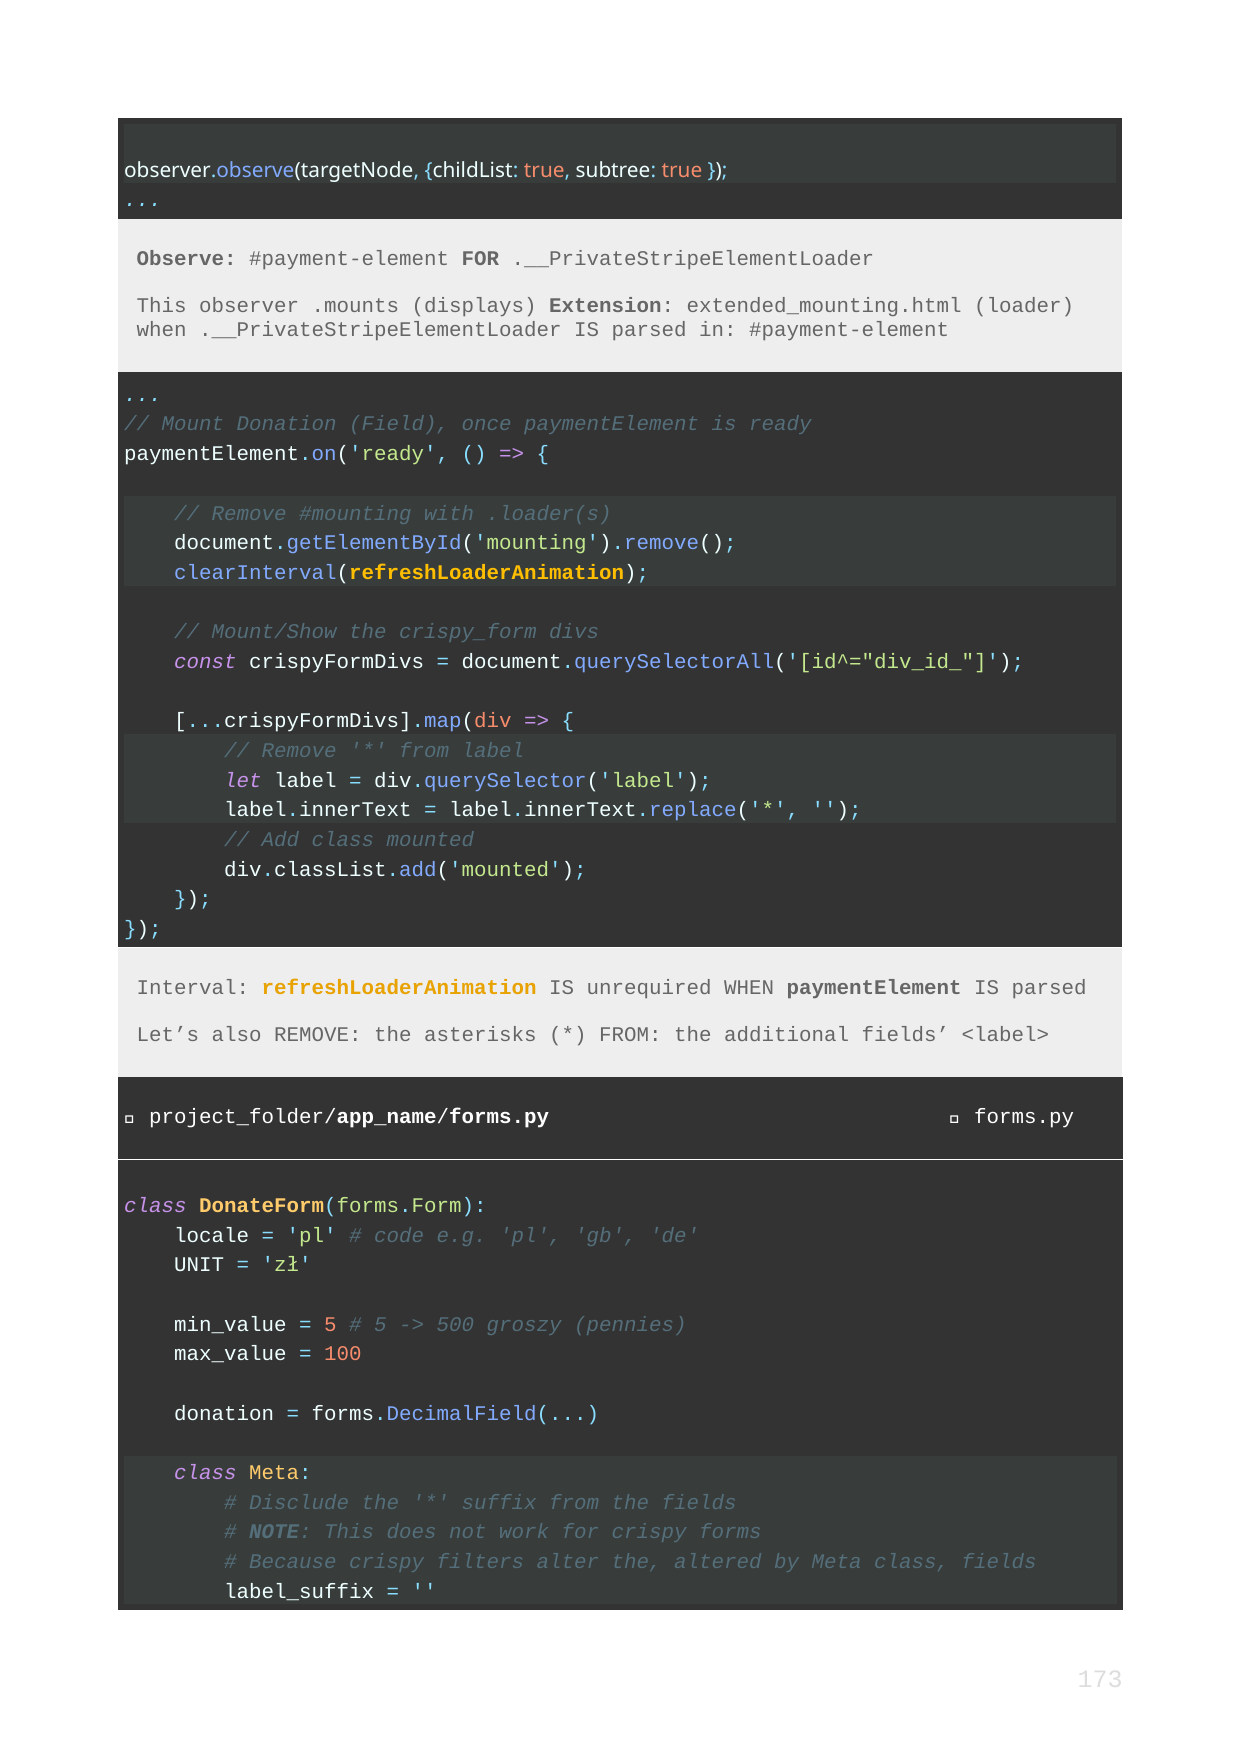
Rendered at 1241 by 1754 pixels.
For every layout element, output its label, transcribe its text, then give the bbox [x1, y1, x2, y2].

table_header observer.observe(targetNode, {childList: true, subtree: true }); ... [118, 118, 1122, 219]
table_cell Interval: refreshLoaderAnimation IS unrequired WHEN paymentElement IS parsed Let’s also REMOVE: the asterisks (*) FROM: the additional fields’ <label> [118, 948, 1122, 1077]
table_header 📝 project_folder/app_name/forms.py 🐍 forms.py [118, 1077, 1123, 1159]
table_cell ... // Mount Donation (Field), once paymentElement is ready paymentElement.on('ready', () => { // Remove #mounting with .loader(s) document.getElementById('mounting').remove(); clearInterval(refreshLoaderAnimation); // Mount/Show the crispy_form divs const crispyFormDivs = document.querySelectorAll('[id^="div_id_"]'); [...crispyFormDivs].map(div => { // Remove '*' from label let label = div.querySelector('label'); label.innerText = label.innerText.replace('*', ''); // Add class mounted div.classList.add('mounted'); }); }); [118, 372, 1122, 947]
table_cell Observe: #payment-element FOR .__PrivateStripeElementLoader This observer .mounts (displays) Extension: extended_mounting.html (loader) when .__PrivateStripeElementLoader IS parsed in: #payment-element [118, 219, 1122, 372]
table_cell class DonateForm(forms.Form): locale = 'pl' # code e.g. 'pl', 'gb', 'de' UNIT = 'zł' min_value = 5 # 5 -> 500 groszy (pennies) max_value = 100 donation = forms.DecimalField(...) class Meta: # Disclude the '*' suffix from the fields # NOTE: This does not work for crispy forms # Because crispy filters alter the, altered by Meta class, fields label_suffix = '' [118, 1160, 1123, 1610]
